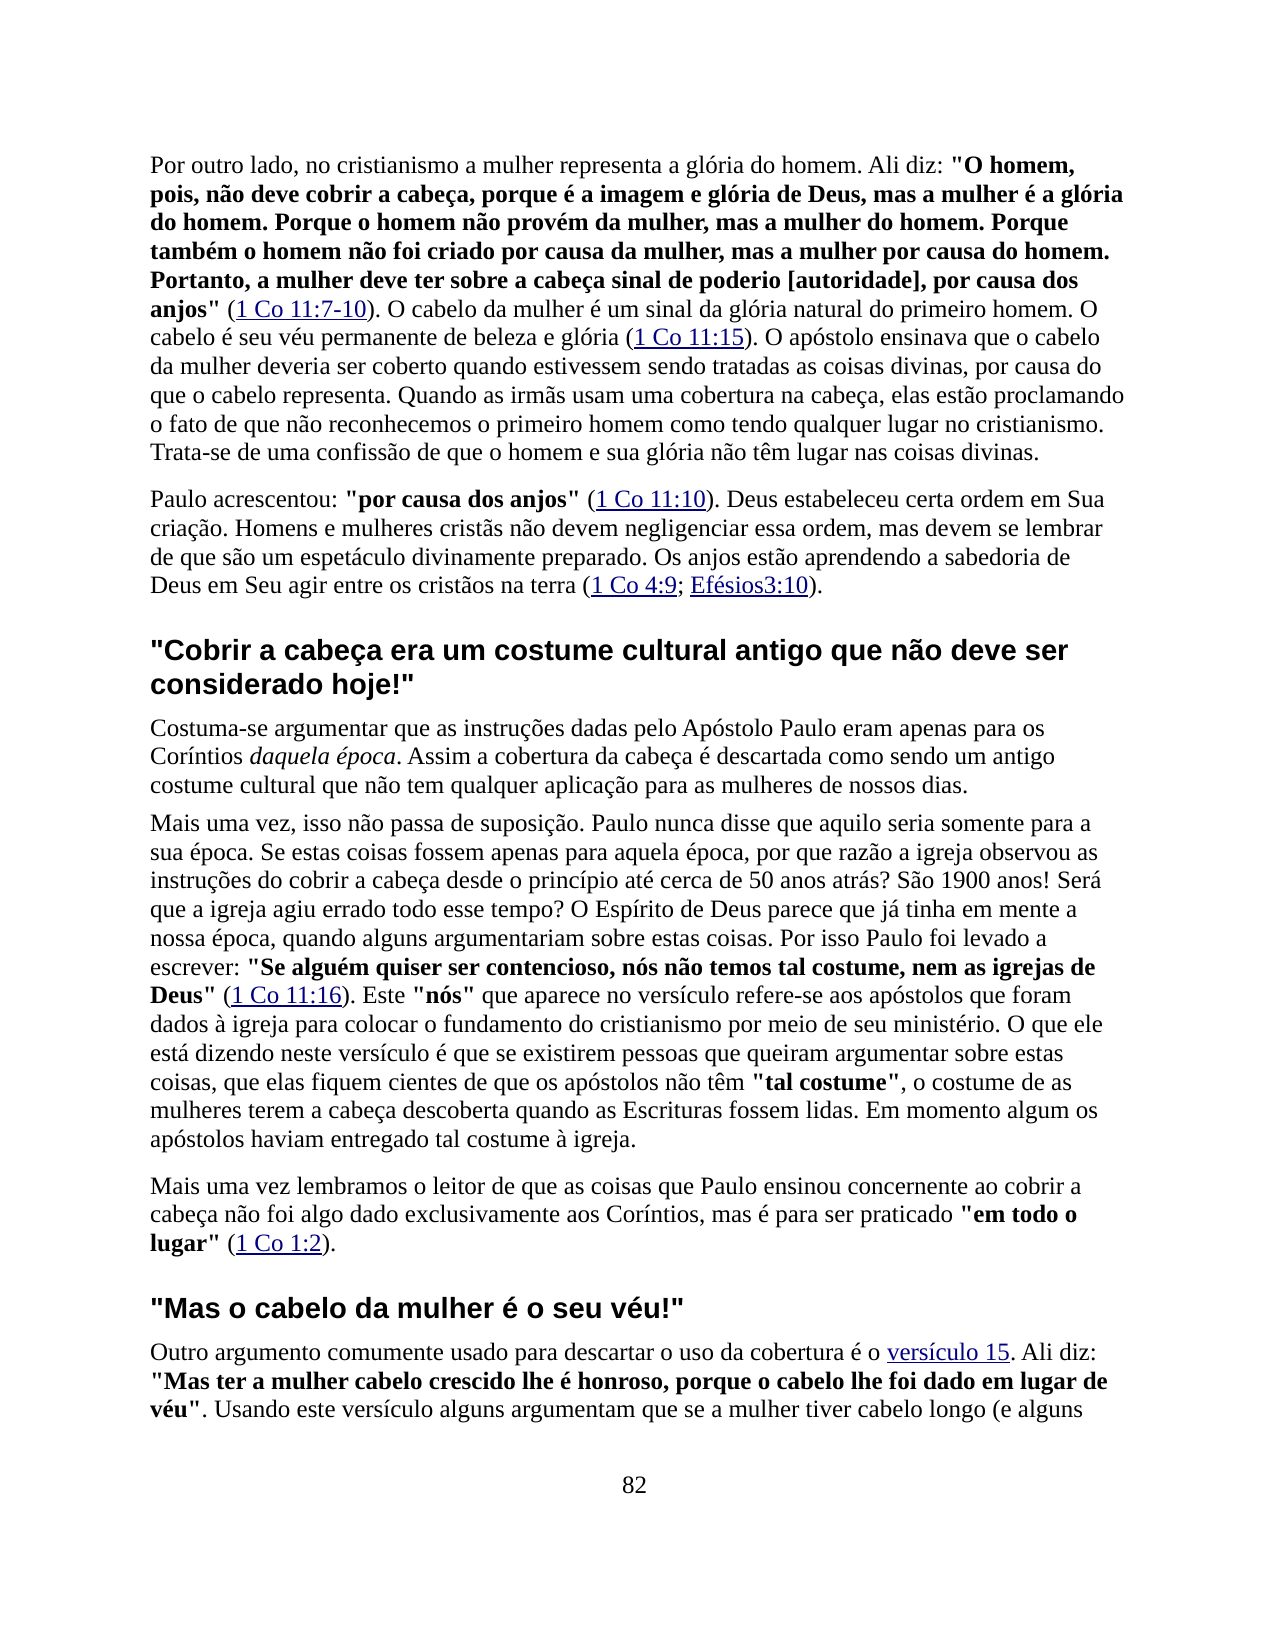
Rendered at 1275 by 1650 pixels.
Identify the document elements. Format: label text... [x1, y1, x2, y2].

text Mais uma vez, isso não passa de suposição. Paulo nunca disse que aquilo seria somente para a sua época. Se estas coisas fossem apenas para aquela época, por que razão a igreja observou as instruções do cobrir a cabeça desde o princípio até cerca de 50 anos atrás? São 1900 anos! Será que a igreja agiu errado todo esse tempo? O Espírito de Deus parece que já tinha em mente a nossa época, quando alguns argumentariam sobre estas coisas. Por isso Paulo foi levado a escrever: "Se alguém quiser ser contencioso, nós não temos tal costume, nem as igrejas de Deus" (1 Co 11:16). Este "nós" que aparece no versículo refere-se aos apóstolos que foram dados à igreja para colocar o fundamento do cristianismo por meio de seu ministério. O que ele está dizendo neste versículo é que se existirem pessoas que queiram argumentar sobre estas coisas, que elas fiquem cientes de que os apóstolos não têm "tal costume", o costume de as mulheres terem a cabeça descoberta quando as Escrituras fossem lidas. Em momento algum os apóstolos haviam entregado tal costume à igreja. [150, 808, 1125, 1153]
text Paulo acrescentou: "por causa dos anjos" (1 Co 11:10). Deus estabeleceu certa ordem em Sua criação. Homens e mulheres cristãs não devem negligenciar essa ordem, mas devem se lembrar de que são um espetáculo divinamente preparado. Os anjos estão aprendendo a sabedoria de Deus em Seu agir entre os cristãos na terra (1 Co 4:9; Efésios3:10). [150, 484, 1125, 599]
text Mais uma vez lembramos o leitor de que as coisas que Paulo ensinou concernente ao cobrir a cabeça não foi algo dado exclusivamente aos Coríntios, mas é para ser praticado "em todo o lugar" (1 Co 1:2). [150, 1171, 1125, 1257]
text Outro argumento comumente usado para descartar o uso da cobertura é o versículo 15. Ali diz: "Mas ter a mulher cabelo crescido lhe é honroso, porque o cabelo lhe foi dado em lugar de véu". Usando este versículo alguns argumentam que se a mulher tiver cabelo longo (e alguns [150, 1337, 1125, 1423]
subtitle "Mas o cabelo da mulher é o seu véu!" [150, 1291, 1125, 1324]
text Costuma-se argumentar que as instruções dadas pelo Apóstolo Paulo eram apenas para os Coríntios daquela época. Assim a cobertura da cabeça é descartada como sendo um antigo costume cultural que não tem qualquer aplicação para as mulheres de nossos dias. [150, 713, 1125, 799]
subtitle "Cobrir a cabeça era um costume cultural antigo que não deve ser considerado hoje!" [150, 633, 1125, 700]
text Por outro lado, no cristianismo a mulher representa a glória do homem. Ali diz: "O homem, pois, não deve cobrir a cabeça, porque é a imagem e glória de Deus, mas a mulher é a glória do homem. Porque o homem não provém da mulher, mas a mulher do homem. Porque também o homem não foi criado por causa da mulher, mas a mulher por causa do homem. Portanto, a mulher deve ter sobre a cabeça sinal de poderio [autoridade], por causa dos anjos" (1 Co 11:7-10). O cabelo da mulher é um sinal da glória natural do primeiro homem. O cabelo é seu véu permanente de beleza e glória (1 Co 11:15). O apóstolo ensinava que o cabelo da mulher deveria ser coberto quando estivessem sendo tratadas as coisas divinas, por causa do que o cabelo representa. Quando as irmãs usam uma cobertura na cabeça, elas estão proclamando o fato de que não reconhecemos o primeiro homem como tendo qualquer lugar no cristianismo. Trata-se de uma confissão de que o homem e sua glória não têm lugar nas coisas divinas. [150, 150, 1125, 466]
